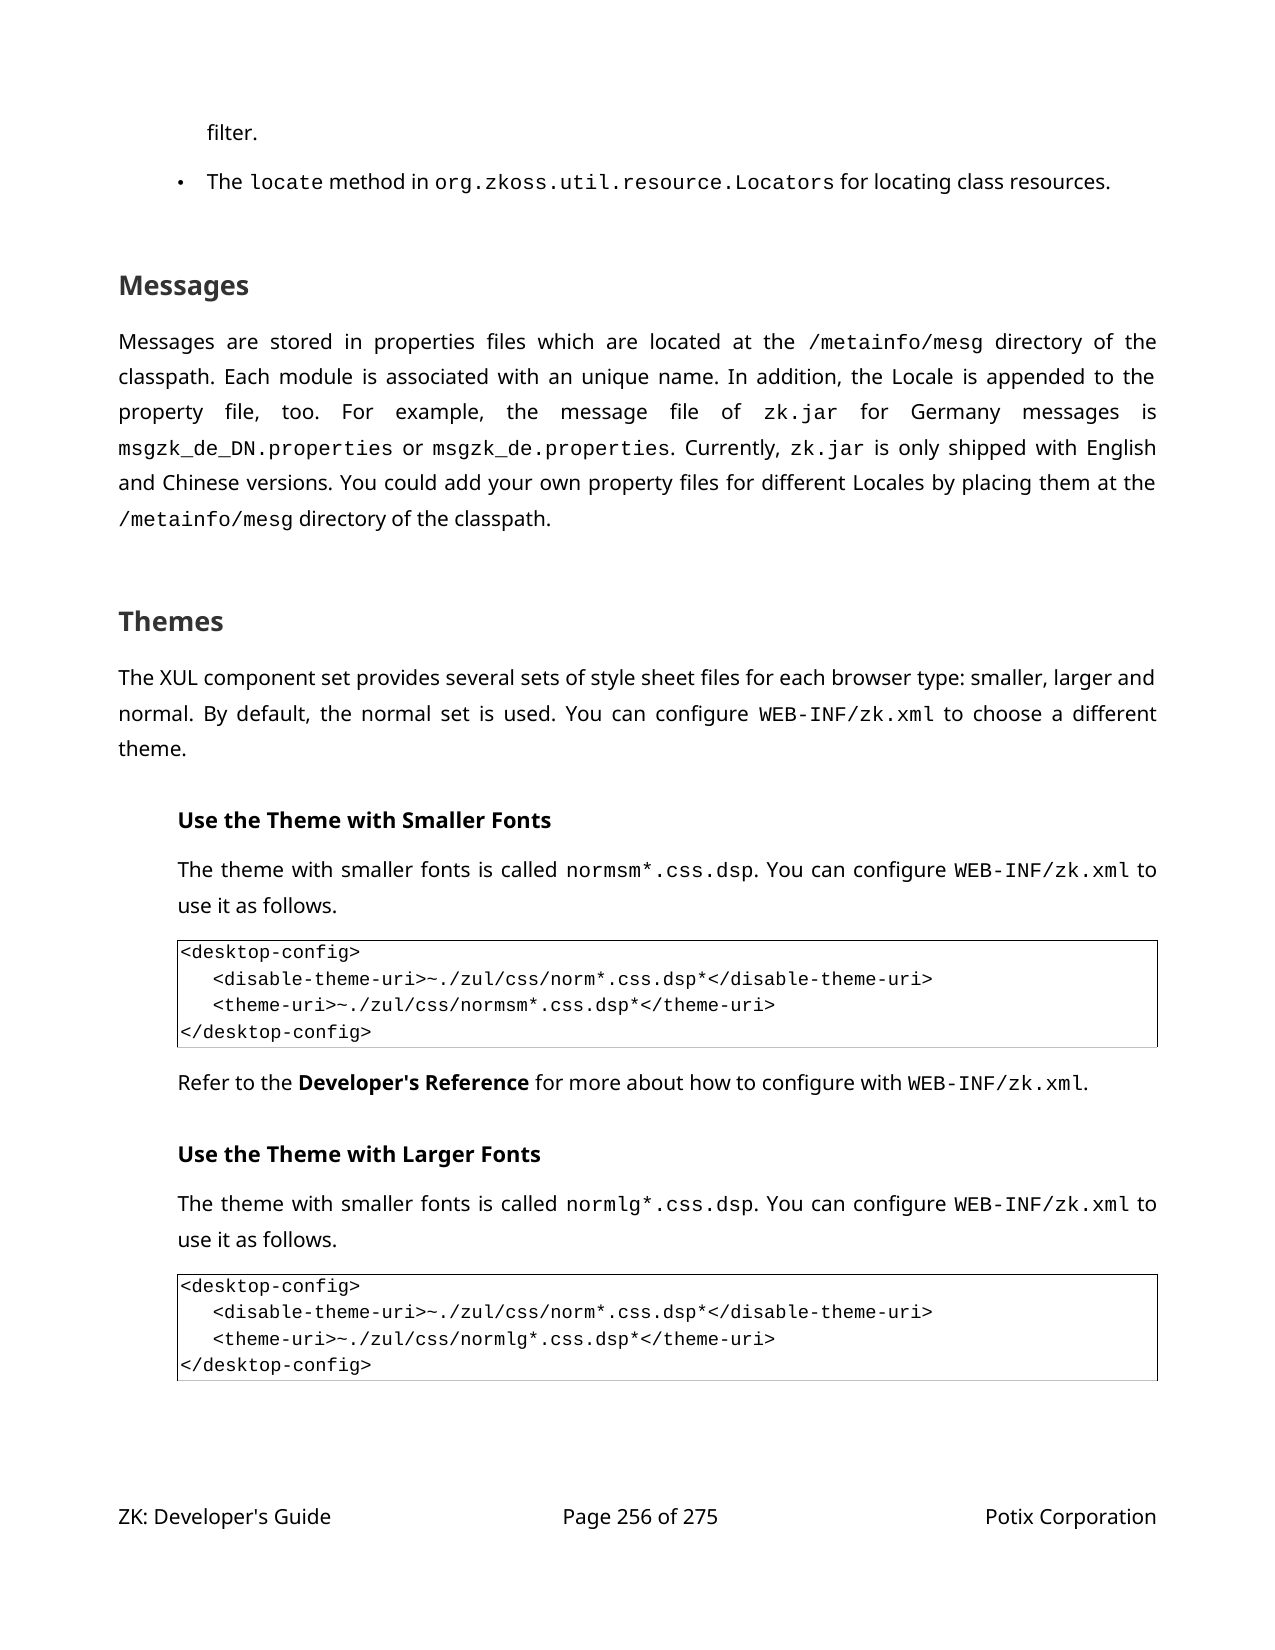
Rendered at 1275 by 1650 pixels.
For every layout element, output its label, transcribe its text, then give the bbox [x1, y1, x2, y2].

list The locate method in org.zkoss.util.resource.Locators for locating class resources. [177, 167, 1157, 196]
text <desktop-config> <disable-theme-uri>~./zul/css/norm*.css.dsp*</disable-theme-uri> <theme-uri>~./zul/css/normsm*.css.dsp*</theme-uri> </desktop-config> [178, 941, 1157, 1047]
text The theme with smaller fonts is called normlg*.css.dsp. You can configure WEB-INF/zk.xml to use it as follows. [177, 1189, 1157, 1253]
list filter. [177, 118, 1157, 146]
subtitle Use the Theme with Larger Fonts [177, 1139, 1157, 1169]
text Messages are stored in properties files which are located at the /metainfo/mesg directory of the classpath. Each module is associated with an unique name. In addition, the Locale is appended to the property file, too. For example, the message file of zk.jar for Germany messages is msgzk_de_DN.properties or msgzk_de.properties. Currently, zk.jar is only shipped with English and Chinese versions. You could add your own property files for different Locales by placing them at the /metainfo/mesg directory of the classpath. [118, 327, 1157, 532]
subtitle Themes [118, 603, 1157, 640]
text The theme with smaller fonts is called normsm*.css.dsp. You can configure WEB-INF/zk.xml to use it as follows. [177, 856, 1157, 919]
text The XUL component set provides several sets of style sheet files for each browser type: smaller, larger and normal. By default, the normal set is used. You can configure WEB-INF/zk.xml to choose a different theme. [118, 663, 1157, 762]
text <desktop-config> <disable-theme-uri>~./zul/css/norm*.css.dsp*</disable-theme-uri> <theme-uri>~./zul/css/normlg*.css.dsp*</theme-uri> </desktop-config> [178, 1275, 1157, 1380]
subtitle Messages [118, 266, 1157, 303]
subtitle Use the Theme with Smaller Fonts [177, 805, 1157, 835]
text Refer to the Developer's Reference for more about how to configure with WEB-INF/zk.xml. [177, 1068, 1157, 1096]
